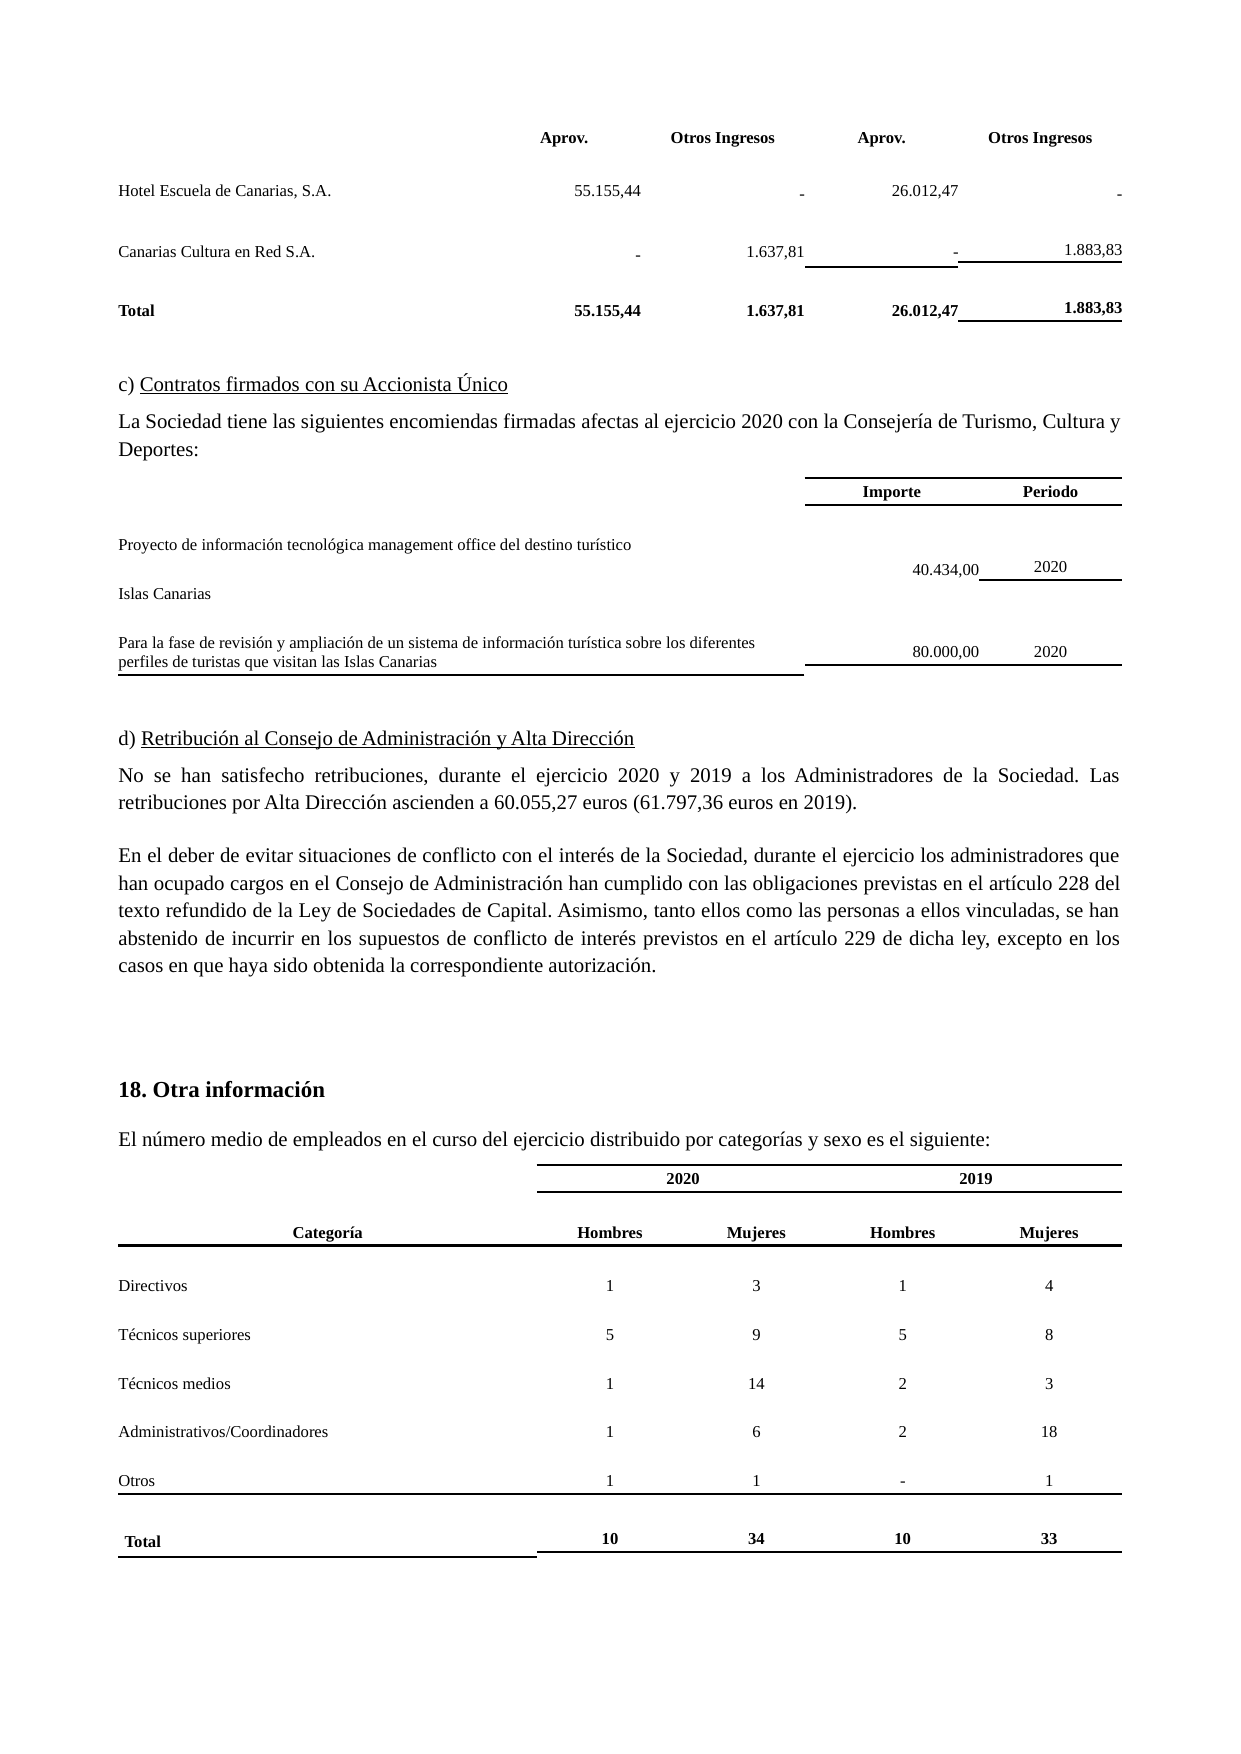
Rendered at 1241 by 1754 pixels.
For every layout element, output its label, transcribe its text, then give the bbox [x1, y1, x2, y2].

table_cell [976, 1495, 1122, 1524]
table_cell Mujeres [976, 1223, 1122, 1244]
table_cell [537, 1247, 683, 1276]
table_cell 1 [537, 1422, 683, 1471]
table_cell Otros Ingresos [958, 118, 1122, 176]
table_cell [118, 1558, 537, 1588]
table_cell [976, 1247, 1122, 1276]
table_cell 10 [537, 1524, 683, 1551]
table_cell [683, 1495, 829, 1524]
table_cell [805, 666, 979, 705]
text d) Retribución al Consejo de Administración y Alta Dirección [118, 726, 1122, 750]
table_cell 55.155,44 [487, 298, 641, 351]
table_cell [958, 263, 1122, 298]
table_cell Otros [118, 1471, 537, 1493]
table_cell - [829, 1471, 976, 1493]
table_cell 33 [976, 1524, 1122, 1551]
table_cell Directivos [118, 1276, 537, 1325]
table_header [979, 506, 1122, 535]
text 18. Otra información [118, 1076, 1122, 1102]
table_cell 1.637,81 [641, 235, 804, 298]
table_cell 2 [829, 1374, 976, 1422]
table_cell Técnicos superiores [118, 1325, 537, 1373]
table_cell 2020 [979, 535, 1122, 579]
table_cell Categoría [118, 1223, 537, 1244]
table_cell 5 [537, 1325, 683, 1373]
table_cell Hombres [829, 1223, 976, 1244]
table_cell 9 [683, 1325, 829, 1373]
table_cell Aprov. [487, 118, 641, 176]
table_cell 4 [976, 1276, 1122, 1325]
table_cell Administrativos/Coordinadores [118, 1422, 537, 1471]
table_cell 1 [829, 1276, 976, 1325]
table_cell Otros Ingresos [641, 118, 804, 176]
table_cell 1 [537, 1276, 683, 1325]
table_header [118, 1164, 537, 1222]
table_cell 14 [683, 1374, 829, 1422]
table_cell 1.637,81 [641, 298, 804, 351]
table_cell [118, 118, 487, 176]
table_cell Proyecto de información tecnológica management office del destino turístico Islas Canarias [118, 535, 804, 632]
table_cell [683, 1553, 829, 1588]
table_header Importe [805, 479, 979, 504]
table_cell [958, 322, 1122, 351]
table_header [829, 1193, 1122, 1222]
table_cell [118, 1495, 537, 1524]
table_cell 3 [976, 1374, 1122, 1422]
table_cell 6 [683, 1422, 829, 1471]
table_cell 8 [976, 1325, 1122, 1373]
table_cell 1 [537, 1374, 683, 1422]
table_header [118, 477, 804, 535]
table_cell [829, 1247, 976, 1276]
table_header Periodo [979, 479, 1122, 504]
table_cell 2020 [979, 633, 1122, 664]
table_cell - [487, 235, 641, 298]
table_cell 1.883,83 [958, 235, 1122, 261]
table_cell [979, 666, 1122, 705]
table_cell Técnicos medios [118, 1374, 537, 1422]
table_header [805, 506, 979, 535]
table_cell 26.012,47 [805, 176, 958, 234]
table_cell [118, 1247, 537, 1276]
table_cell [118, 676, 804, 705]
text La Sociedad tiene las siguientes encomiendas firmadas afectas al ejercicio 2020 con la Consejería de Turismo, Cultura y Deportes: [118, 409, 1122, 461]
table_cell [537, 1495, 683, 1524]
table_cell Aprov. [805, 118, 958, 176]
table_cell 34 [683, 1524, 829, 1551]
table_cell - [805, 268, 958, 298]
table_cell - [829, 1495, 976, 1524]
table_header [537, 1193, 829, 1222]
table_cell [829, 1553, 976, 1588]
table_cell 55.155,44 [487, 176, 641, 234]
text c) Contratos firmados con su Accionista Único [118, 372, 1122, 396]
table_header 2020 [537, 1166, 829, 1191]
table_cell 1 [537, 1471, 683, 1493]
table_cell Mujeres [683, 1223, 829, 1244]
table_cell 1 [976, 1471, 1122, 1493]
table_cell 3 [683, 1276, 829, 1325]
table_cell - [958, 176, 1122, 234]
table_cell [537, 1553, 683, 1588]
table_cell 1 [683, 1471, 829, 1493]
table_cell Canarias Cultura en Red S.A. [118, 235, 487, 298]
table_cell [979, 581, 1122, 632]
table_cell 18 [976, 1422, 1122, 1471]
table_cell Total [118, 1524, 537, 1556]
text En el deber de evitar situaciones de conflicto con el interés de la Sociedad, durante el ejercicio los administradores que han ocupado cargos en el Consejo de Administración han cumplido con las obligaciones previstas en el artículo 228 del texto refundido de la Ley de Sociedades de Capital. Asimismo, tanto ellos como las personas a ellos vinculadas, se han abstenido de incurrir en los supuestos de conflicto de interés previstos en el artículo 229 de dicha ley, excepto en los casos en que haya sido obtenida la correspondiente autorización. [118, 843, 1122, 977]
table_cell 5 [829, 1325, 976, 1373]
table_cell 1.883,83 [958, 298, 1122, 320]
table_cell Total [118, 298, 487, 351]
table_cell Hombres [537, 1223, 683, 1244]
table_cell - [641, 176, 804, 234]
table_cell [976, 1553, 1122, 1588]
table_header 2019 [829, 1166, 1122, 1191]
table_cell 2 [829, 1422, 976, 1471]
text El número medio de empleados en el curso del ejercicio distribuido por categorías y sexo es el siguiente: [118, 1127, 1122, 1151]
table_cell 40.434,00 [805, 535, 979, 632]
table_cell - [805, 235, 958, 266]
table_cell Hotel Escuela de Canarias, S.A. [118, 176, 487, 234]
table_cell 10 [829, 1524, 976, 1551]
text No se han satisfecho retribuciones, durante el ejercicio 2020 y 2019 a los Administradores de la Sociedad. Las retribuciones por Alta Dirección ascienden a 60.055,27 euros (61.797,36 euros en 2019). [118, 763, 1122, 814]
table_cell [683, 1247, 829, 1276]
table_cell Para la fase de revisión y ampliación de un sistema de información turística sobre los diferentes perfiles de turistas que visitan las Islas Canarias [118, 633, 804, 674]
table_cell 26.012,47 [805, 298, 958, 351]
table_cell 80.000,00 [805, 633, 979, 664]
